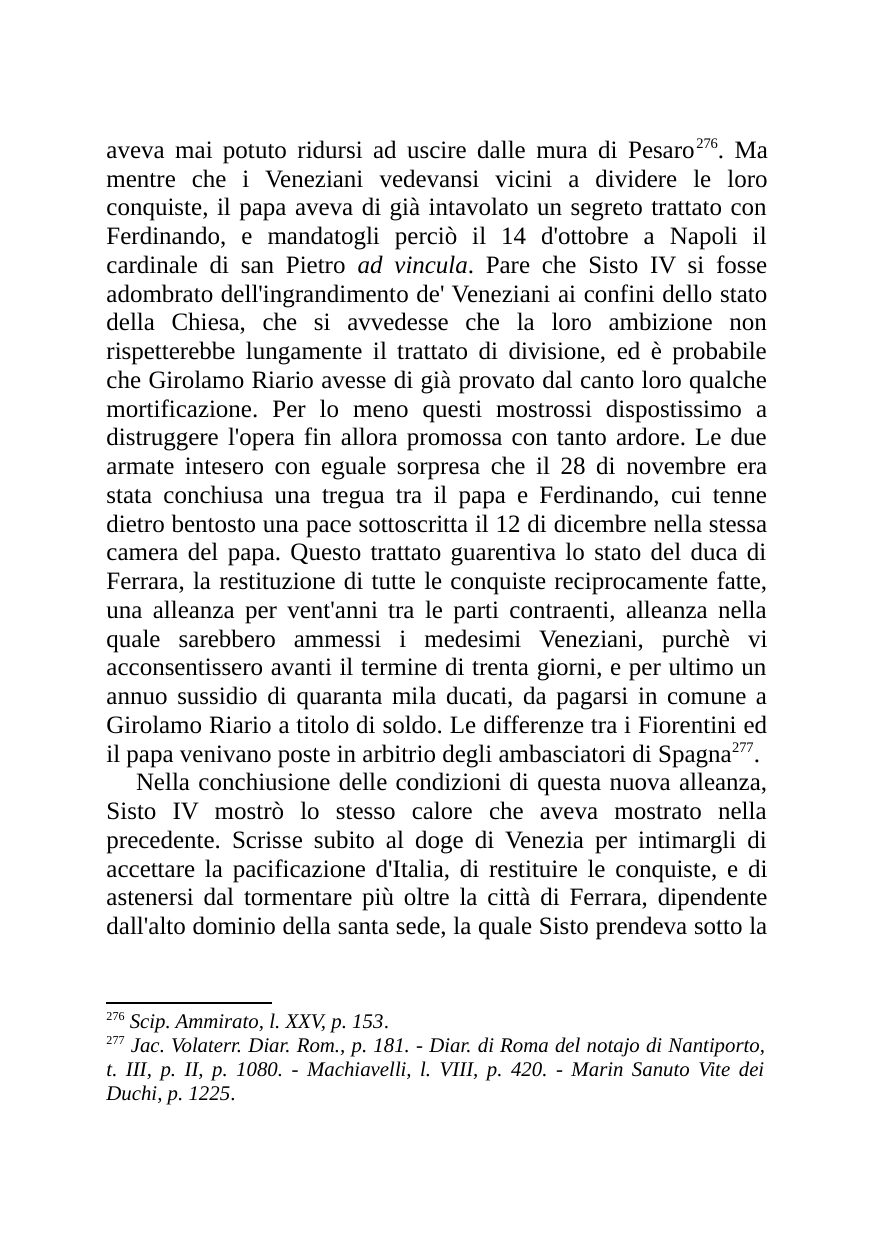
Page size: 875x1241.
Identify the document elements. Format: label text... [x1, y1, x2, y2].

text Scip. Ammirato, l. XXV, p. 153. [106, 1009, 768, 1033]
text Jac. Volaterr. Diar. Rom., p. 181. - Diar. di Roma del notajo di Nantiporto, t. III, p. II, p. 1080. - Machiavelli, l. VIII, p. 420. - Marin Sanuto Vite dei Duchi, p. 1225. [106, 1033, 768, 1105]
text aveva mai potuto ridursi ad uscire dalle mura di Pesaro. Ma mentre che i Veneziani vedevansi vicini a dividere le loro conquiste, il papa aveva di già intavolato un segreto trattato con Ferdinando, e mandatogli perciò il 14 d'ottobre a Napoli il cardinale di san Pietro ad vincula. Pare che Sisto IV si fosse adombrato dell'ingrandimento de' Veneziani ai confini dello stato della Chiesa, che si avvedesse che la loro ambizione non rispetterebbe lungamente il trattato di divisione, ed è probabile che Girolamo Riario avesse di già provato dal canto loro qualche mortificazione. Per lo meno questi mostrossi dispostissimo a distruggere l'opera fin allora promossa con tanto ardore. Le due armate intesero con eguale sorpresa che il 28 di novembre era stata conchiusa una tregua tra il papa e Ferdinando, cui tenne dietro bentosto una pace sottoscritta il 12 di dicembre nella stessa camera del papa. Questo trattato guarentiva lo stato del duca di Ferrara, la restituzione di tutte le conquiste reciprocamente fatte, una alleanza per vent'anni tra le parti contraenti, alleanza nella quale sarebbero ammessi i medesimi Veneziani, purchè vi acconsentissero avanti il termine di trenta giorni, e per ultimo un annuo sussidio di quaranta mila ducati, da pagarsi in comune a Girolamo Riario a titolo di soldo. Le differenze tra i Fiorentini ed il papa venivano poste in arbitrio degli ambasciatori di Spagna. [106, 135, 768, 767]
text Nella conchiusione delle condizioni di questa nuova alleanza, Sisto IV mostrò lo stesso calore che aveva mostrato nella precedente. Scrisse subito al doge di Venezia per intimargli di accettare la pacificazione d'Italia, di restituire le conquiste, e di astenersi dal tormentare più oltre la città di Ferrara, dipendente dall'alto dominio della santa sede, la quale Sisto prendeva sotto la [106, 767, 768, 940]
